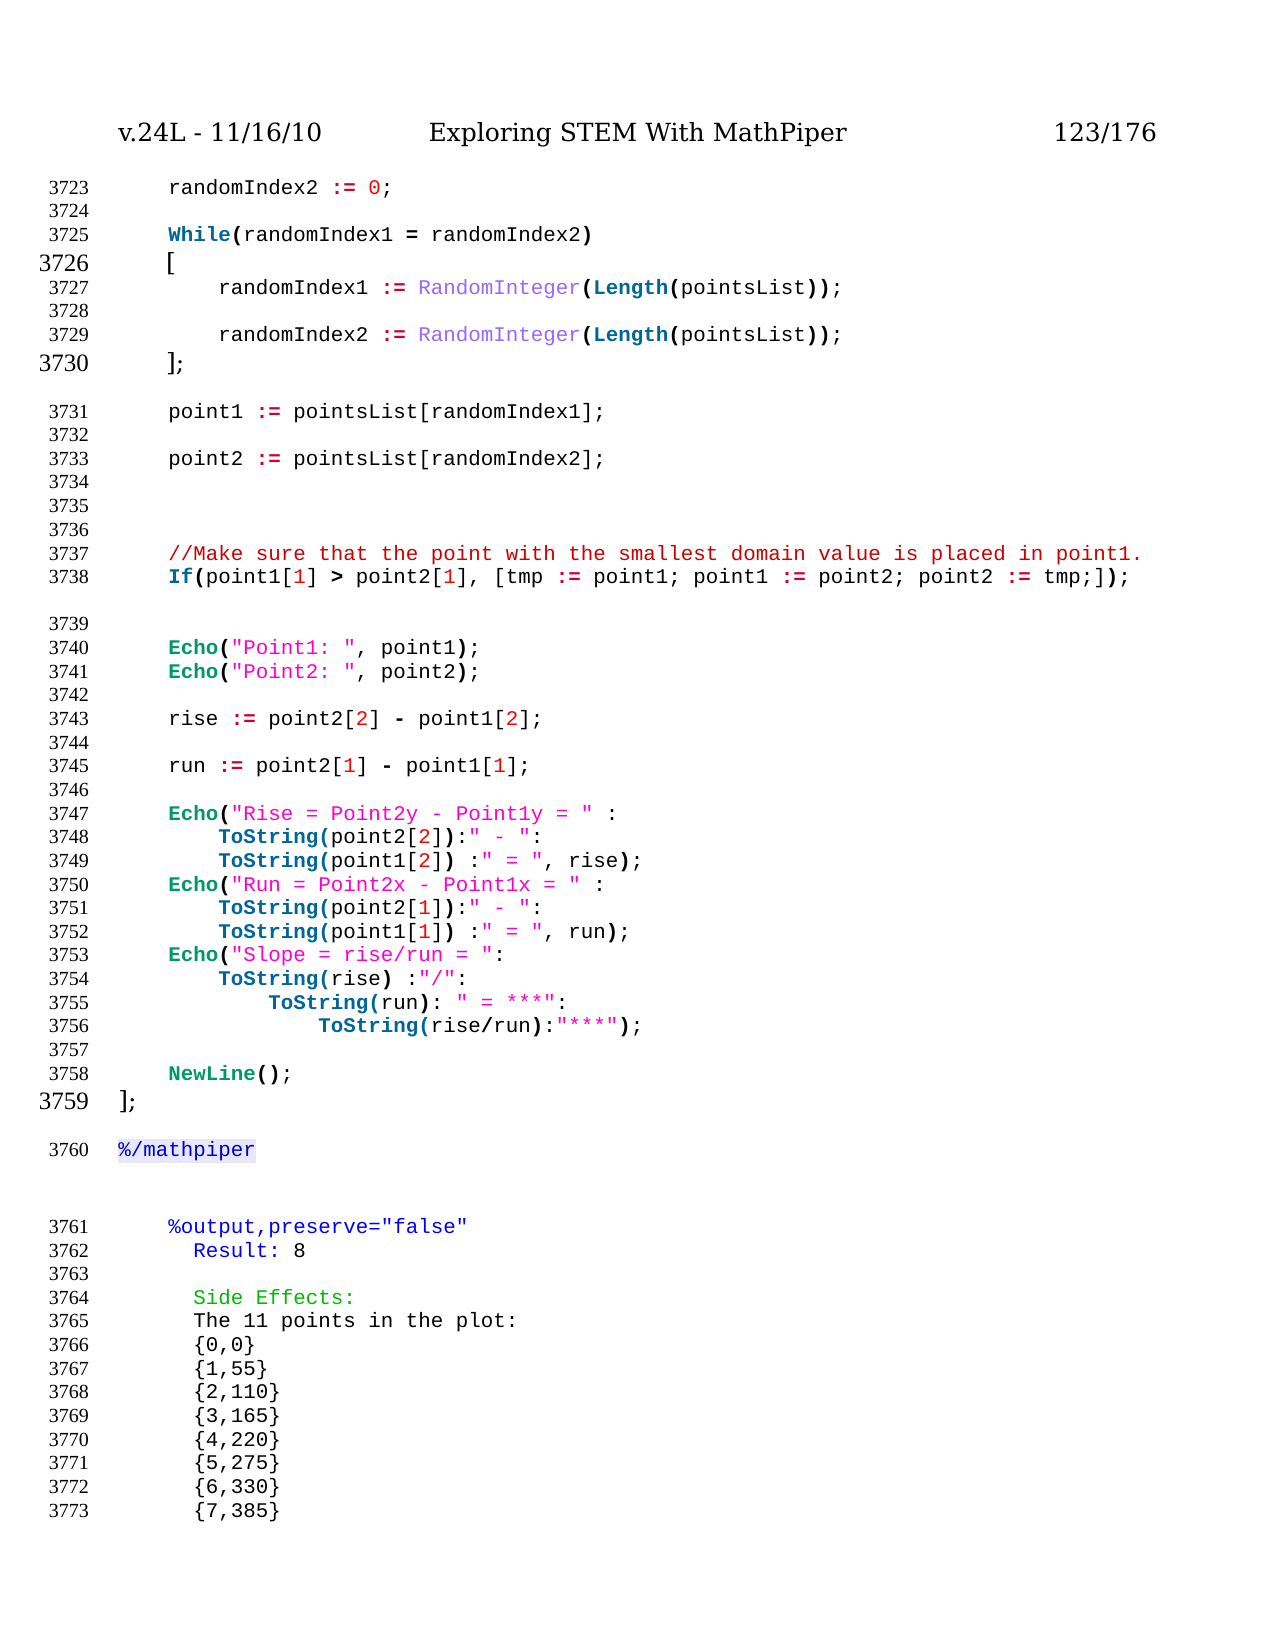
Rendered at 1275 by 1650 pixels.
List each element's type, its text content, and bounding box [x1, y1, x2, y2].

text Echo("Point1: ", point1); [118, 637, 1157, 661]
text The 11 points in the plot: [118, 1311, 1157, 1334]
text point2 := pointsList[randomIndex2]; [118, 448, 1157, 472]
text {0,0} [118, 1334, 1157, 1358]
text ToString(rise) :"/": [118, 968, 1157, 992]
text ToString(point2[1]):" - ": [118, 897, 1157, 921]
text %output,preserve="false" [118, 1216, 1157, 1239]
text While(randomIndex1 = randomIndex2) [118, 224, 1157, 248]
text run := point2[1] - point1[1]; [118, 755, 1157, 779]
text rise := point2[2] - point1[2]; [118, 708, 1157, 732]
text ]; [118, 1086, 1157, 1116]
text {6,330} [118, 1476, 1157, 1500]
text ToString(rise/run):"***"); [118, 1015, 1157, 1039]
text ]; [118, 348, 1157, 377]
text Echo("Rise = Point2y - Point1y = " : [118, 803, 1157, 826]
text [ [118, 248, 1157, 277]
text Result: 8 [118, 1239, 1157, 1263]
text {2,110} [118, 1381, 1157, 1405]
text randomIndex1 := RandomInteger(Length(pointsList)); [118, 277, 1157, 301]
text //Make sure that the point with the smallest domain value is placed in point1. [118, 542, 1157, 566]
text {1,55} [118, 1358, 1157, 1381]
text Echo("Point2: ", point2); [118, 661, 1157, 684]
text {4,220} [118, 1429, 1157, 1452]
text randomIndex2 := RandomInteger(Length(pointsList)); [118, 324, 1157, 348]
text ToString(run): " = ***": [118, 992, 1157, 1015]
text If(point1[1] > point2[1], [tmp := point1; point1 := point2; point2 := tmp;]); [118, 566, 1157, 590]
text Echo("Slope = rise/run = ": [118, 944, 1157, 968]
text {5,275} [118, 1452, 1157, 1476]
text {7,385} [118, 1500, 1157, 1523]
text %/mathpiper [118, 1139, 1157, 1163]
text ToString(point2[2]):" - ": [118, 826, 1157, 850]
text Echo("Run = Point2x - Point1x = " : [118, 873, 1157, 897]
text point1 := pointsList[randomIndex1]; [118, 401, 1157, 424]
text Side Effects: [118, 1287, 1157, 1311]
text {3,165} [118, 1405, 1157, 1429]
text randomIndex2 := 0; [118, 177, 1157, 200]
text ToString(point1[2]) :" = ", rise); [118, 850, 1157, 873]
text NewLine(); [118, 1063, 1157, 1086]
text ToString(point1[1]) :" = ", run); [118, 921, 1157, 944]
